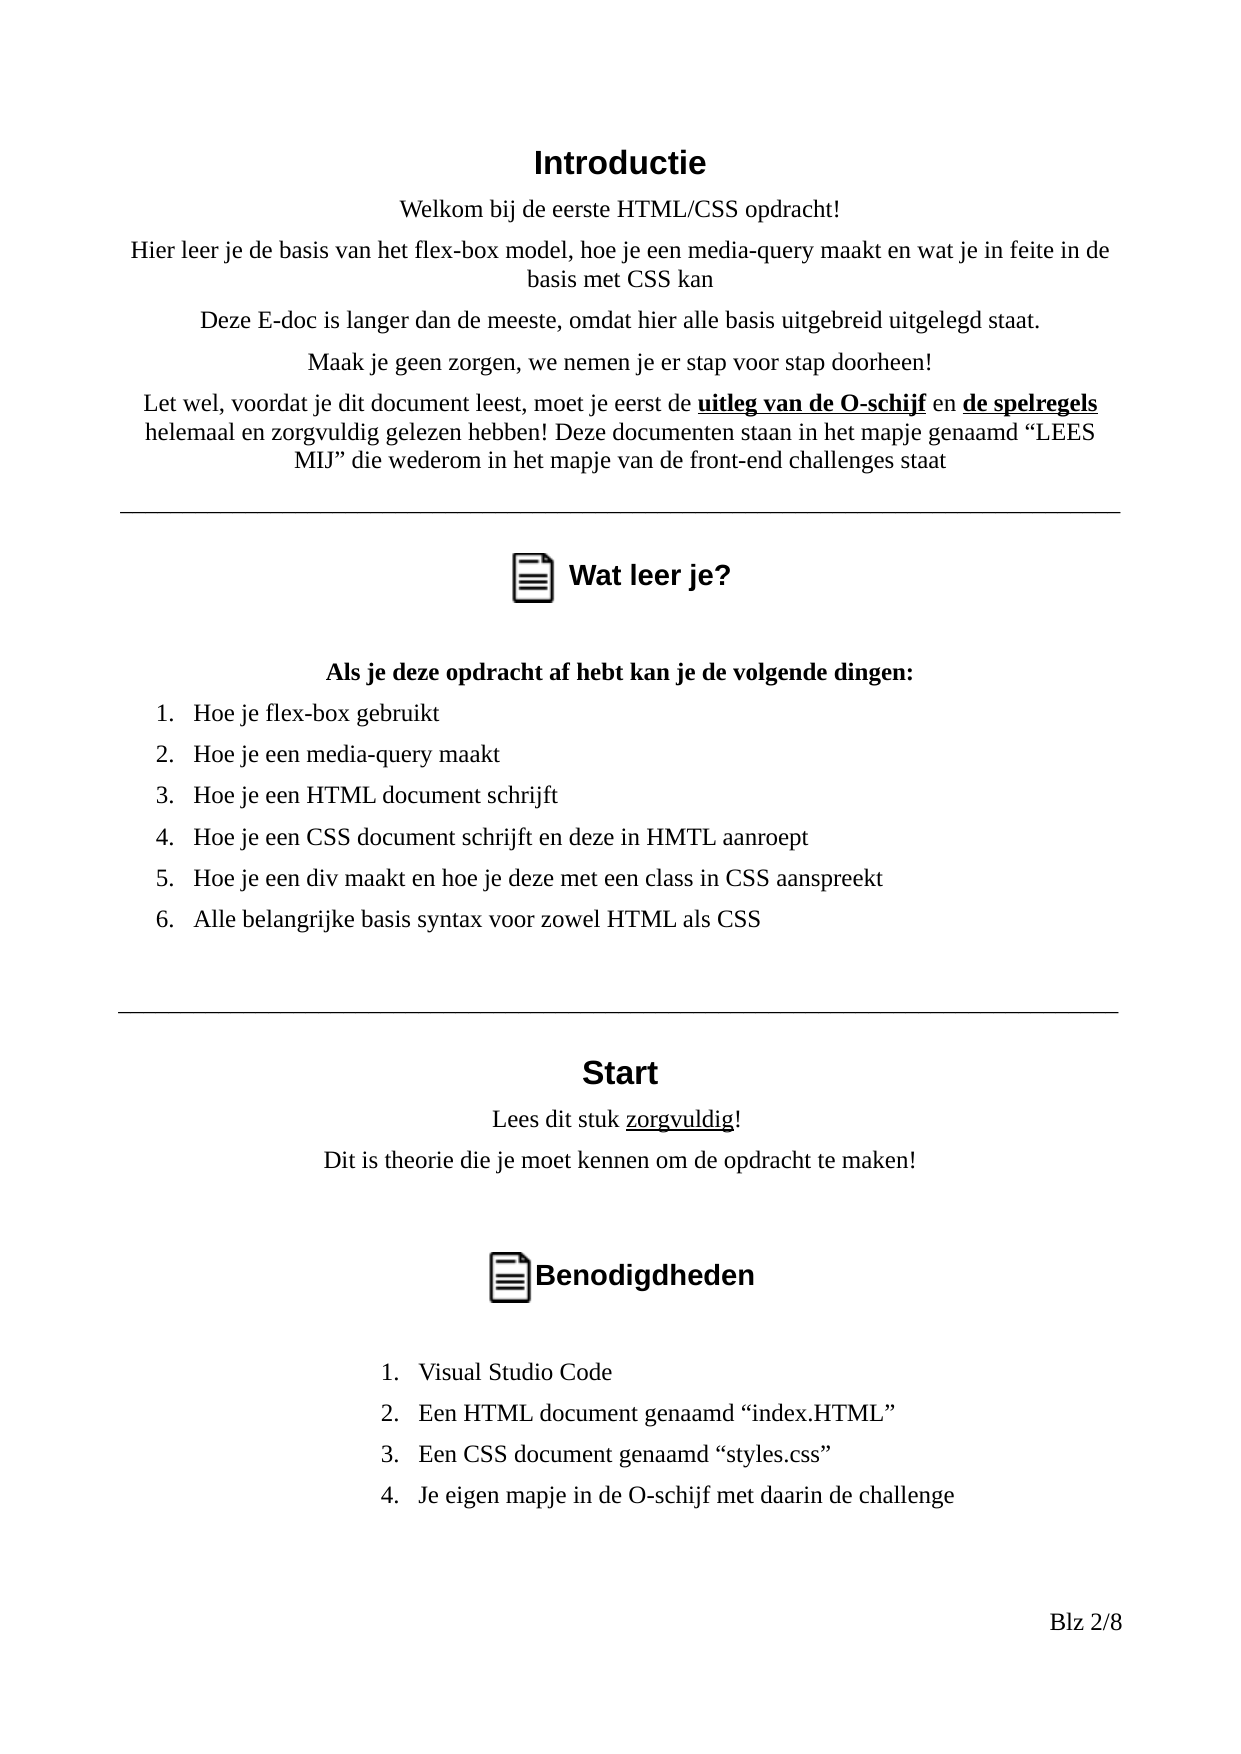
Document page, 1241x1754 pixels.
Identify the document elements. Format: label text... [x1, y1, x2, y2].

text Welkom bij de eerste HTML/CSS opdracht! [118, 194, 1122, 223]
list Een CSS document genaamd “styles.css” [381, 1439, 1122, 1468]
subtitle Introductie [118, 143, 1122, 182]
subtitle [118, 1253, 485, 1303]
list Hoe je een HTML document schrijft [156, 781, 1122, 809]
subtitle Start [118, 1053, 1122, 1092]
subtitle [118, 553, 508, 603]
text Deze E-doc is langer dan de meeste, omdat hier alle basis uitgebreid uitgelegd staat. [118, 306, 1122, 334]
list Hoe je flex-box gebruikt [156, 698, 1122, 727]
list Hoe je een div maakt en hoe je deze met een class in CSS aanspreekt [156, 863, 1122, 892]
list Hoe je een CSS document schrijft en deze in HMTL aanroept [156, 822, 1122, 851]
list Alle belangrijke basis syntax voor zowel HTML als CSS [156, 904, 1122, 933]
text Hier leer je de basis van het flex-box model, hoe je een media-query maakt en wat je in feite in de basis met CSS kan [118, 236, 1122, 293]
picture [508, 553, 559, 603]
list Een HTML document genaamd “index.HTML” [381, 1398, 1122, 1427]
subtitle Benodigdheden [536, 1253, 1122, 1303]
picture [485, 1252, 536, 1303]
list Je eigen mapje in de O-schijf met daarin de challenge [381, 1480, 1122, 1509]
text Let wel, voordat je dit document leest, moet je eerst de uitleg van de O-schijf en de spelregels helemaal en zorgvuldig gelezen hebben! Deze documenten staan in het mapje genaamd “LEES MIJ” die wederom in het mapje van de front-end challenges staat [118, 388, 1122, 474]
text Dit is theorie die je moet kennen om de opdracht te maken! [118, 1145, 1122, 1174]
list Visual Studio Code [381, 1357, 1122, 1385]
text Maak je geen zorgen, we nemen je er stap voor stap doorheen! [118, 347, 1122, 376]
text ________________________________________________________________________________ [118, 987, 1122, 1016]
text ________________________________________________________________________________ [118, 487, 1122, 516]
list Hoe je een media-query maakt [156, 739, 1122, 768]
text Als je deze opdracht af hebt kan je de volgende dingen: [118, 657, 1122, 686]
subtitle Wat leer je? [559, 553, 1122, 603]
text Lees dit stuk zorgvuldig! [118, 1104, 1122, 1133]
